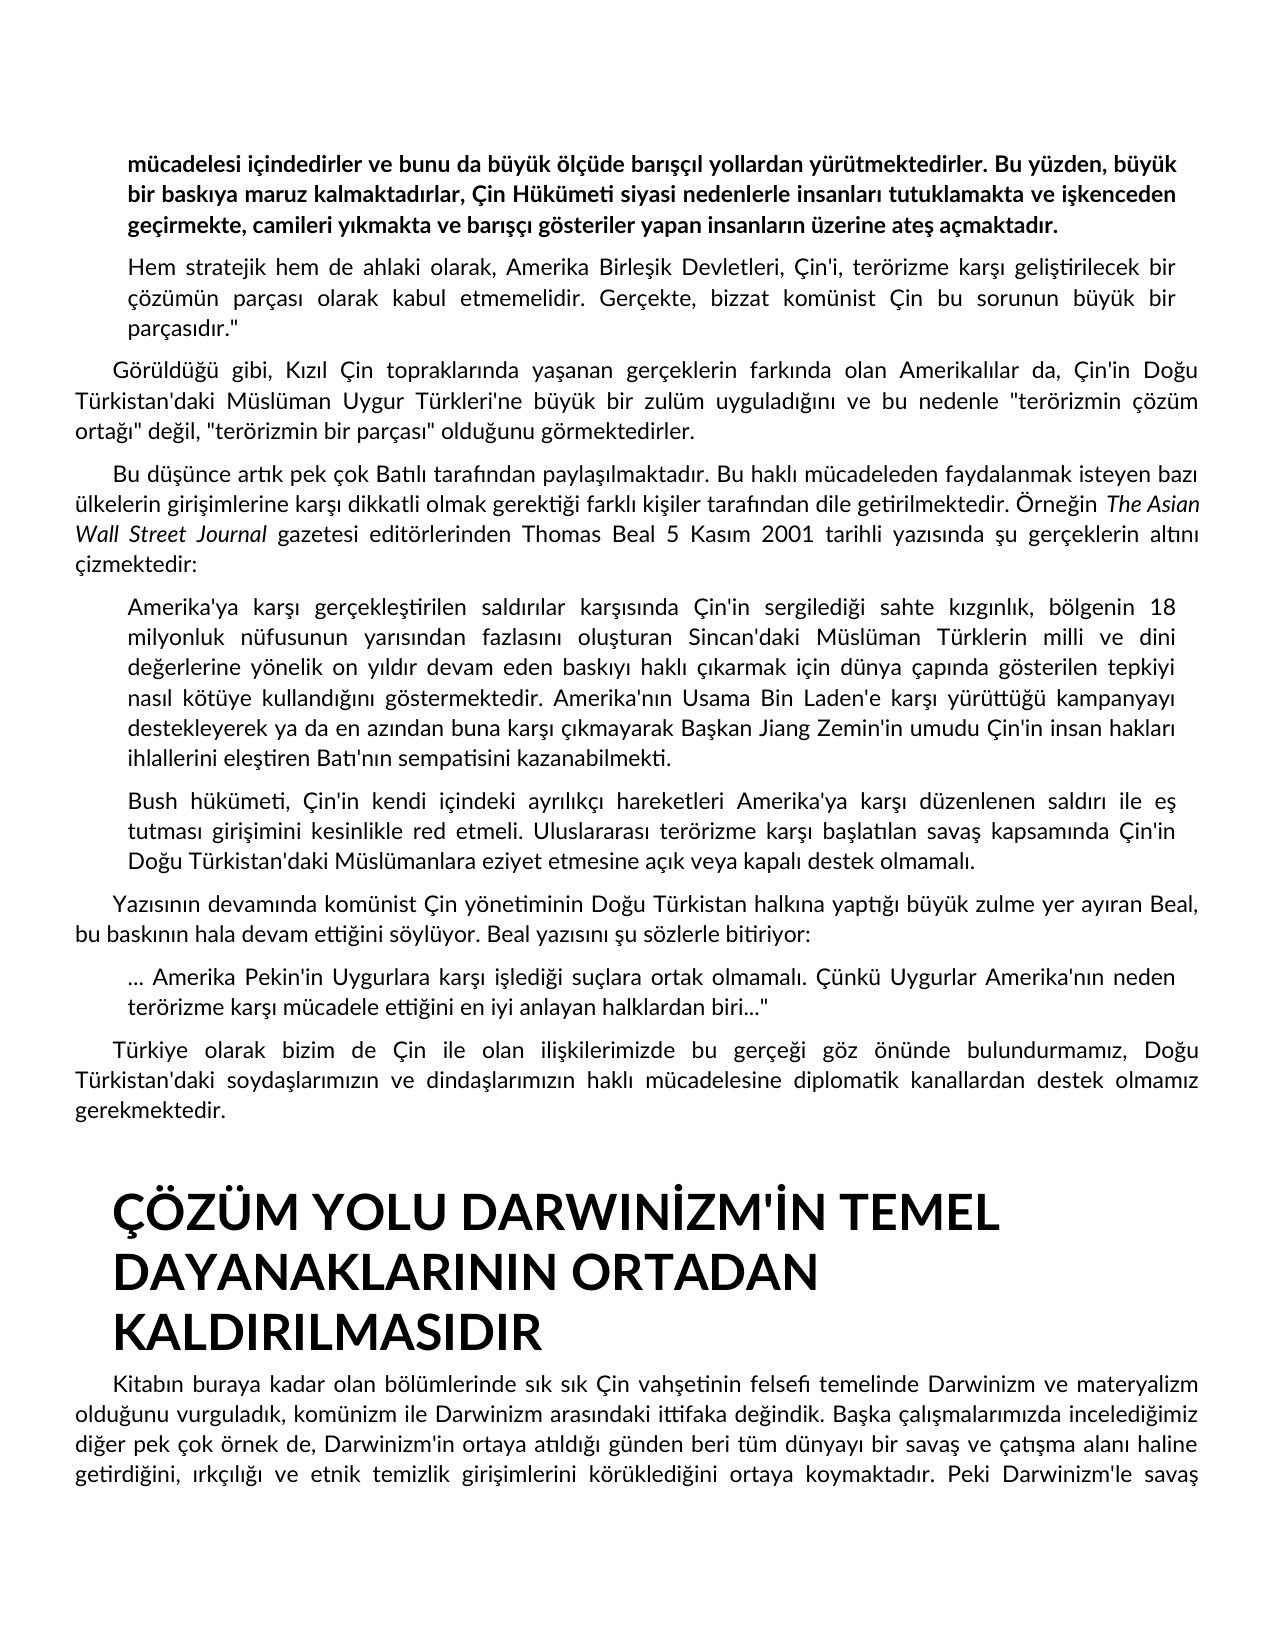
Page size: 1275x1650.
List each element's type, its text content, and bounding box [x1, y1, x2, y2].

text Yazısının devamında komünist Çin yönetiminin Doğu Türkistan halkına yaptığı büyük zulme yer ayıran Beal, bu baskının hala devam ettiğini söylüyor. Beal yazısını şu sözlerle bitiriyor: [75, 889, 1200, 947]
text ... Amerika Pekin'in Uygurlara karşı işlediği suçlara ortak olmamalı. Çünkü Uygurlar Amerika'nın neden terörizme karşı mücadele ettiğini en iyi anlayan halklardan biri..." [127, 962, 1177, 1020]
text mücadelesi içindedirler ve bunu da büyük ölçüde barışçıl yollardan yürütmektedirler. Bu yüzden, büyük bir baskıya maruz kalmaktadırlar, Çin Hükümeti siyasi nedenlerle insanları tutuklamakta ve işkenceden geçirmekte, camileri yıkmakta ve barışçı gösteriler yapan insanların üzerine ateş açmaktadır. [127, 150, 1177, 238]
subtitle ÇÖZÜM YOLU DARWINİZM'İN TEMEL DAYANAKLARININ ORTADAN KALDIRILMASIDIR [112, 1181, 1200, 1361]
text Görüldüğü gibi, Kızıl Çin topraklarında yaşanan gerçeklerin farkında olan Amerikalılar da, Çin'in Doğu Türkistan'daki Müslüman Uygur Türkleri'ne büyük bir zulüm uyguladığını ve bu nedenle "terörizmin çözüm ortağı" değil, "terörizmin bir parçası" olduğunu görmektedirler. [75, 356, 1200, 444]
text Hem stratejik hem de ahlaki olarak, Amerika Birleşik Devletleri, Çin'i, terörizme karşı geliştirilecek bir çözümün parçası olarak kabul etmemelidir. Gerçekte, bizzat komünist Çin bu sorunun büyük bir parçasıdır." [127, 253, 1177, 341]
text Türkiye olarak bizim de Çin ile olan ilişkilerimizde bu gerçeği göz önünde bulundurmamız, Doğu Türkistan'daki soydaşlarımızın ve dindaşlarımızın haklı mücadelesine diplomatik kanallardan destek olmamız gerekmektedir. [75, 1035, 1200, 1123]
text Bush hükümeti, Çin'in kendi içindeki ayrılıkçı hareketleri Amerika'ya karşı düzenlenen saldırı ile eş tutması girişimini kesinlikle red etmeli. Uluslararası terörizme karşı başlatılan savaş kapsamında Çin'in Doğu Türkistan'daki Müslümanlara eziyet etmesine açık veya kapalı destek olmamalı. [127, 786, 1177, 874]
text Bu düşünce artık pek çok Batılı tarafından paylaşılmaktadır. Bu haklı mücadeleden faydalanmak isteyen bazı ülkelerin girişimlerine karşı dikkatli olmak gerektiği farklı kişiler tarafından dile getirilmektedir. Örneğin The Asian Wall Street Journal gazetesi editörlerinden Thomas Beal 5 Kasım 2001 tarihli yazısında şu gerçeklerin altını çizmektedir: [75, 459, 1200, 577]
text Amerika'ya karşı gerçekleştirilen saldırılar karşısında Çin'in sergilediği sahte kızgınlık, bölgenin 18 milyonluk nüfusunun yarısından fazlasını oluşturan Sincan'daki Müslüman Türklerin milli ve dini değerlerine yönelik on yıldır devam eden baskıyı haklı çıkarmak için dünya çapında gösterilen tepkiyi nasıl kötüye kullandığını göstermektedir. Amerika'nın Usama Bin Laden'e karşı yürüttüğü kampanyayı destekleyerek ya da en azından buna karşı çıkmayarak Başkan Jiang Zemin'in umudu Çin'in insan hakları ihlallerini eleştiren Batı'nın sempatisini kazanabilmekti. [127, 593, 1177, 771]
text Kitabın buraya kadar olan bölümlerinde sık sık Çin vahşetinin felsefi temelinde Darwinizm ve materyalizm olduğunu vurguladık, komünizm ile Darwinizm arasındaki ittifaka değindik. Başka çalışmalarımızda incelediğimiz diğer pek çok örnek de, Darwinizm'in ortaya atıldığı günden beri tüm dünyayı bir savaş ve çatışma alanı haline getirdiğini, ırkçılığı ve etnik temizlik girişimlerini körüklediğini ortaya koymaktadır. Peki Darwinizm'le savaş [75, 1369, 1200, 1488]
